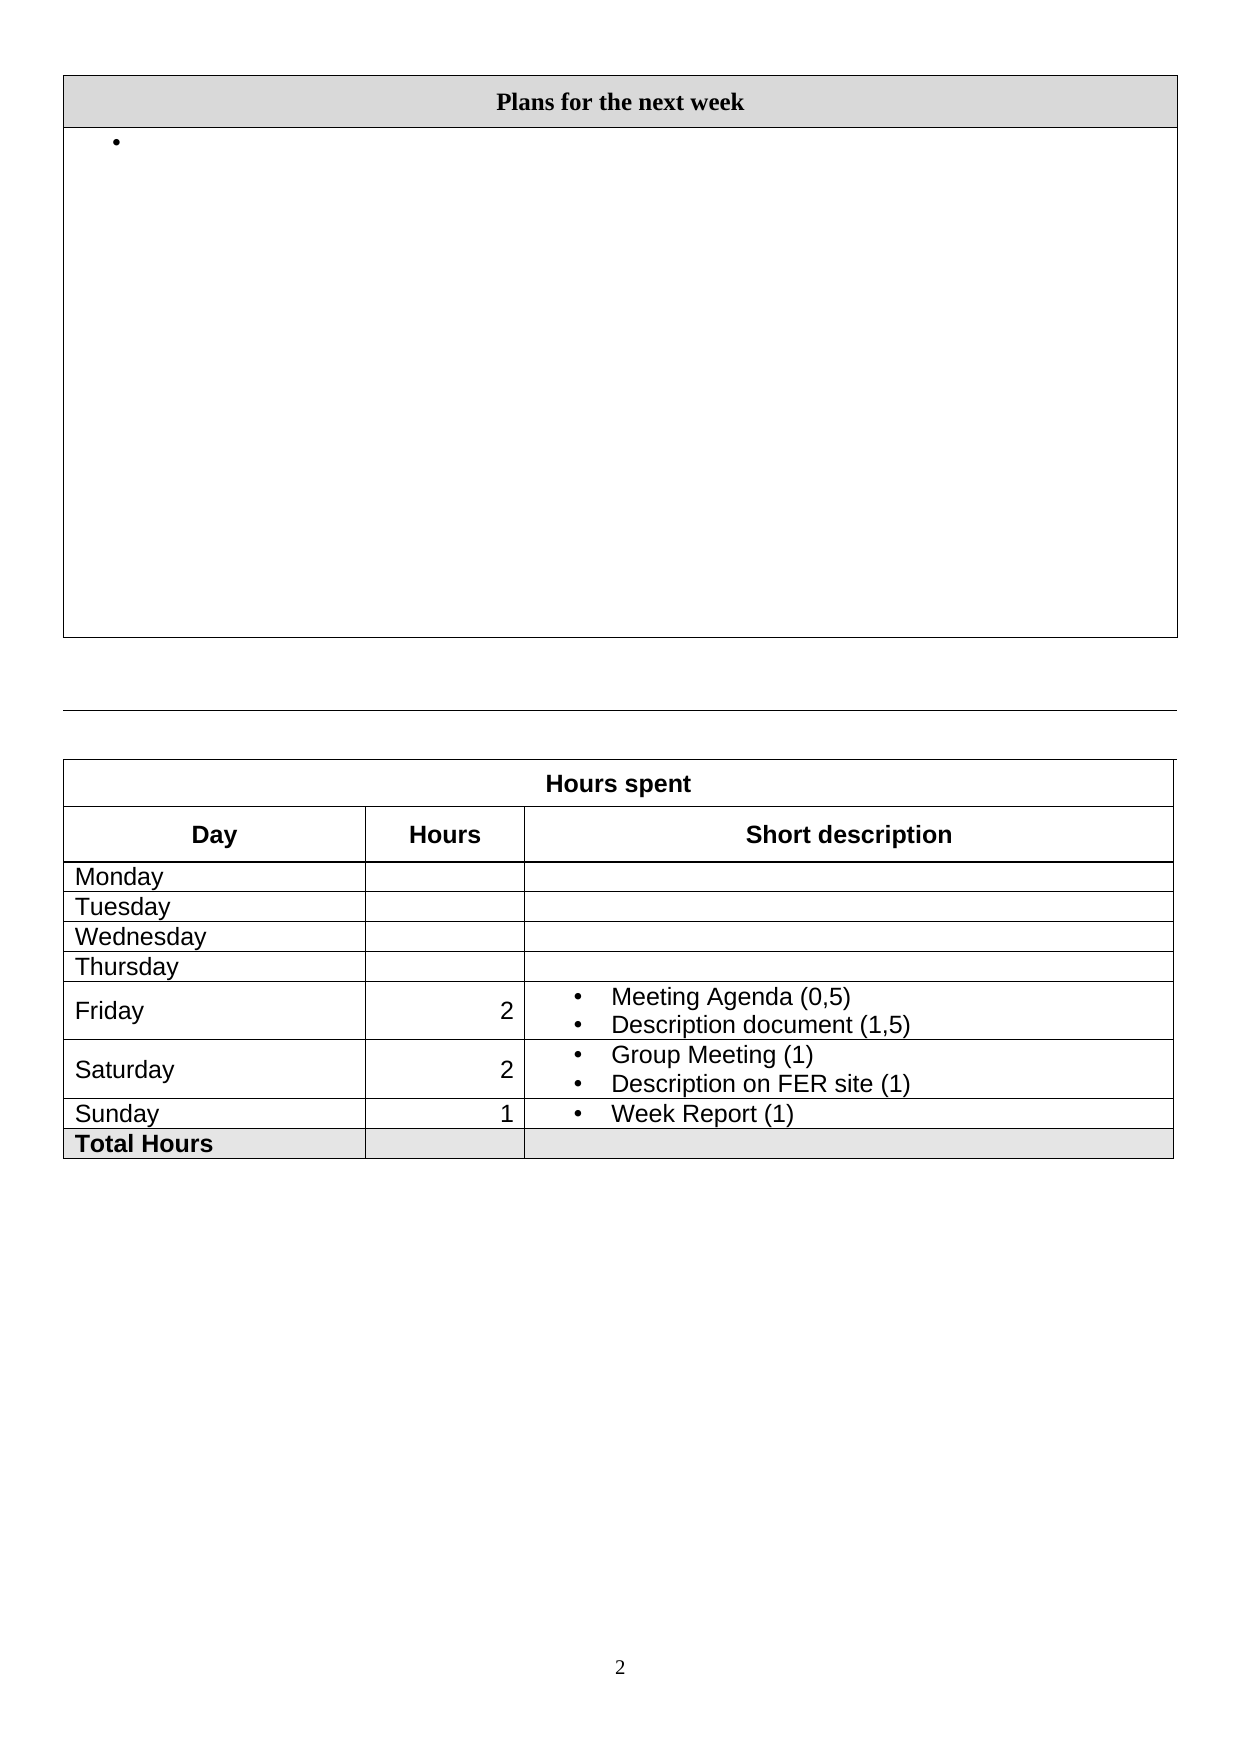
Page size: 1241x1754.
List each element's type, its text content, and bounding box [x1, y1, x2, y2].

table_cell 1 [366, 1099, 524, 1128]
table_cell [525, 863, 1173, 891]
table_cell [366, 1129, 524, 1158]
table_cell [366, 892, 524, 921]
table_cell Total Hours [64, 1129, 365, 1158]
table_cell Meeting Agenda (0,5) Description document (1,5) [525, 982, 1173, 1039]
table_cell [525, 892, 1173, 921]
table_cell [366, 922, 524, 951]
table_header [63, 711, 1177, 759]
table_cell Hours spent [64, 760, 1173, 806]
table_cell [525, 1129, 1173, 1158]
table_cell Week Report (1) [525, 1099, 1173, 1128]
table_cell Sunday [64, 1099, 365, 1128]
table_cell Saturday [64, 1040, 365, 1098]
table_cell [64, 128, 1177, 637]
table_cell Monday [64, 863, 365, 891]
table_cell [366, 863, 524, 891]
table_cell Thursday [64, 952, 365, 981]
table_cell 2 [366, 1040, 524, 1098]
table_cell [525, 922, 1173, 951]
table_cell Tuesday [64, 892, 365, 921]
table_cell Friday [64, 982, 365, 1039]
table_cell Short description [525, 807, 1173, 861]
table_cell 2 [366, 982, 524, 1039]
table_cell Wednesday [64, 922, 365, 951]
table_cell [366, 952, 524, 981]
table_cell Group Meeting (1) Description on FER site (1) [525, 1040, 1173, 1098]
table_cell Hours [366, 807, 524, 861]
table_cell Day [64, 807, 365, 861]
table_cell [525, 952, 1173, 981]
table_header Plans for the next week [64, 76, 1177, 127]
